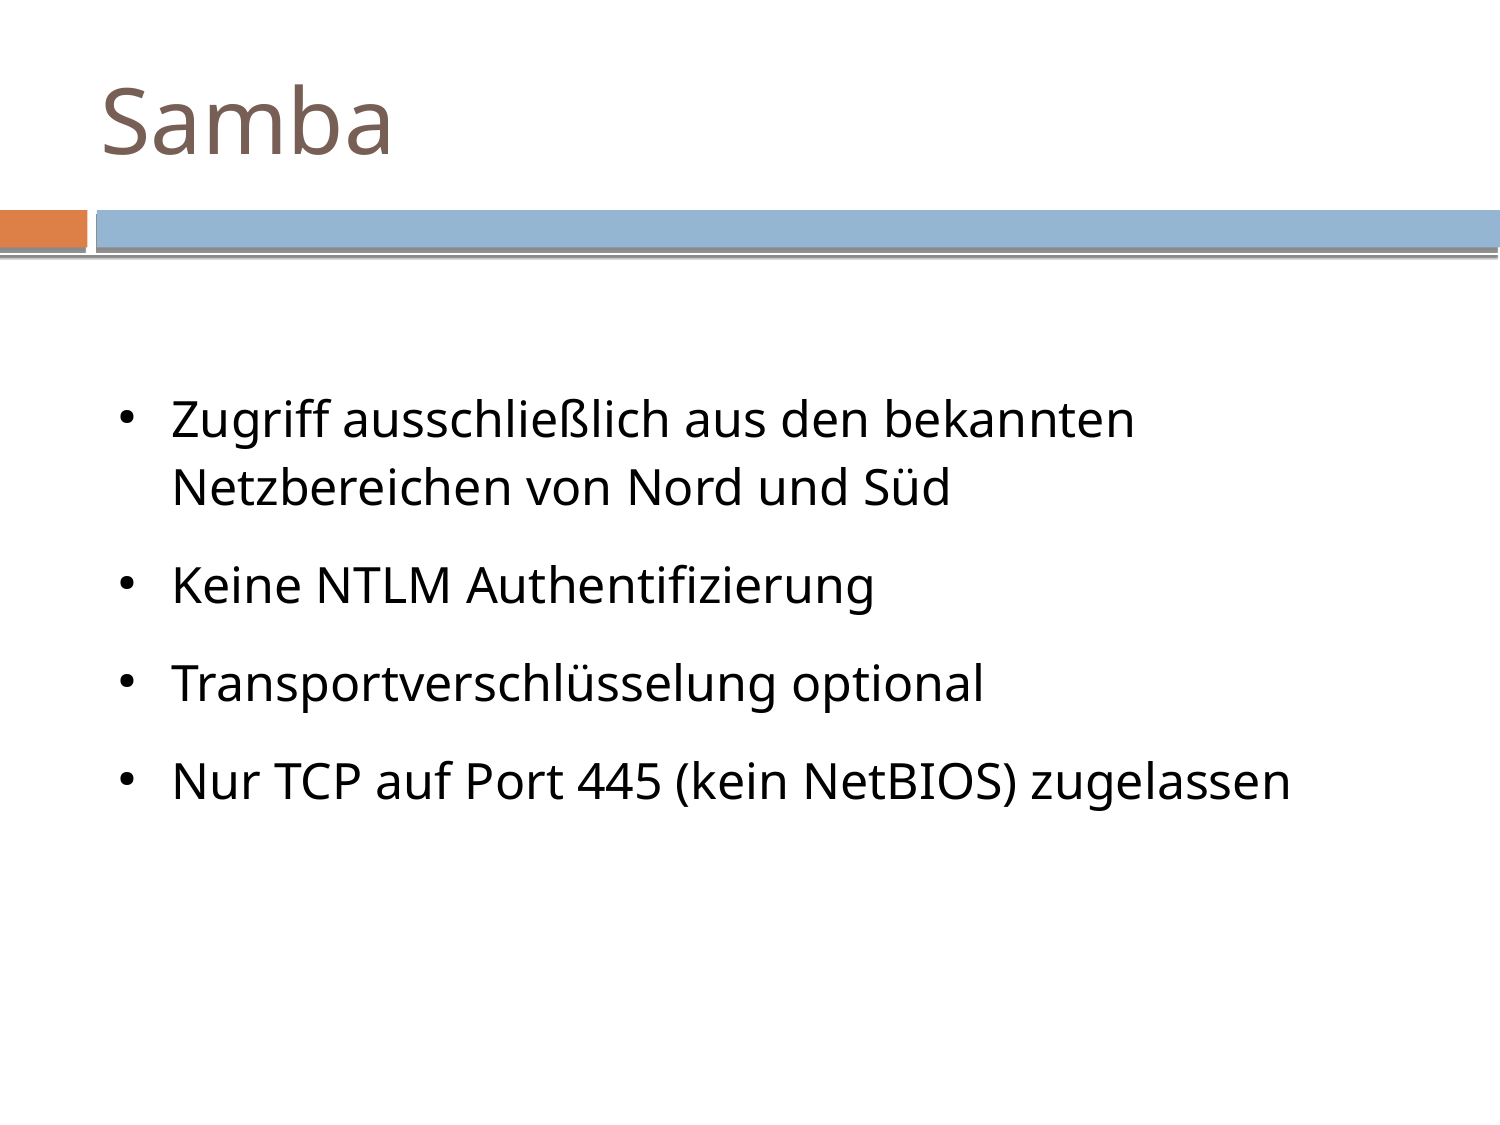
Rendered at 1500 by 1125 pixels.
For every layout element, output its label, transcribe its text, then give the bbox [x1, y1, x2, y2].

title Samba [100, 11, 1500, 226]
list Zugriff ausschließlich aus den bekannten Netzbereichen von Nord und Süd Keine NTLM Authentifizierung Transportverschlüsselung optional Nur TCP auf Port 445 (kein NetBIOS) zugelassen [100, 286, 1438, 1024]
